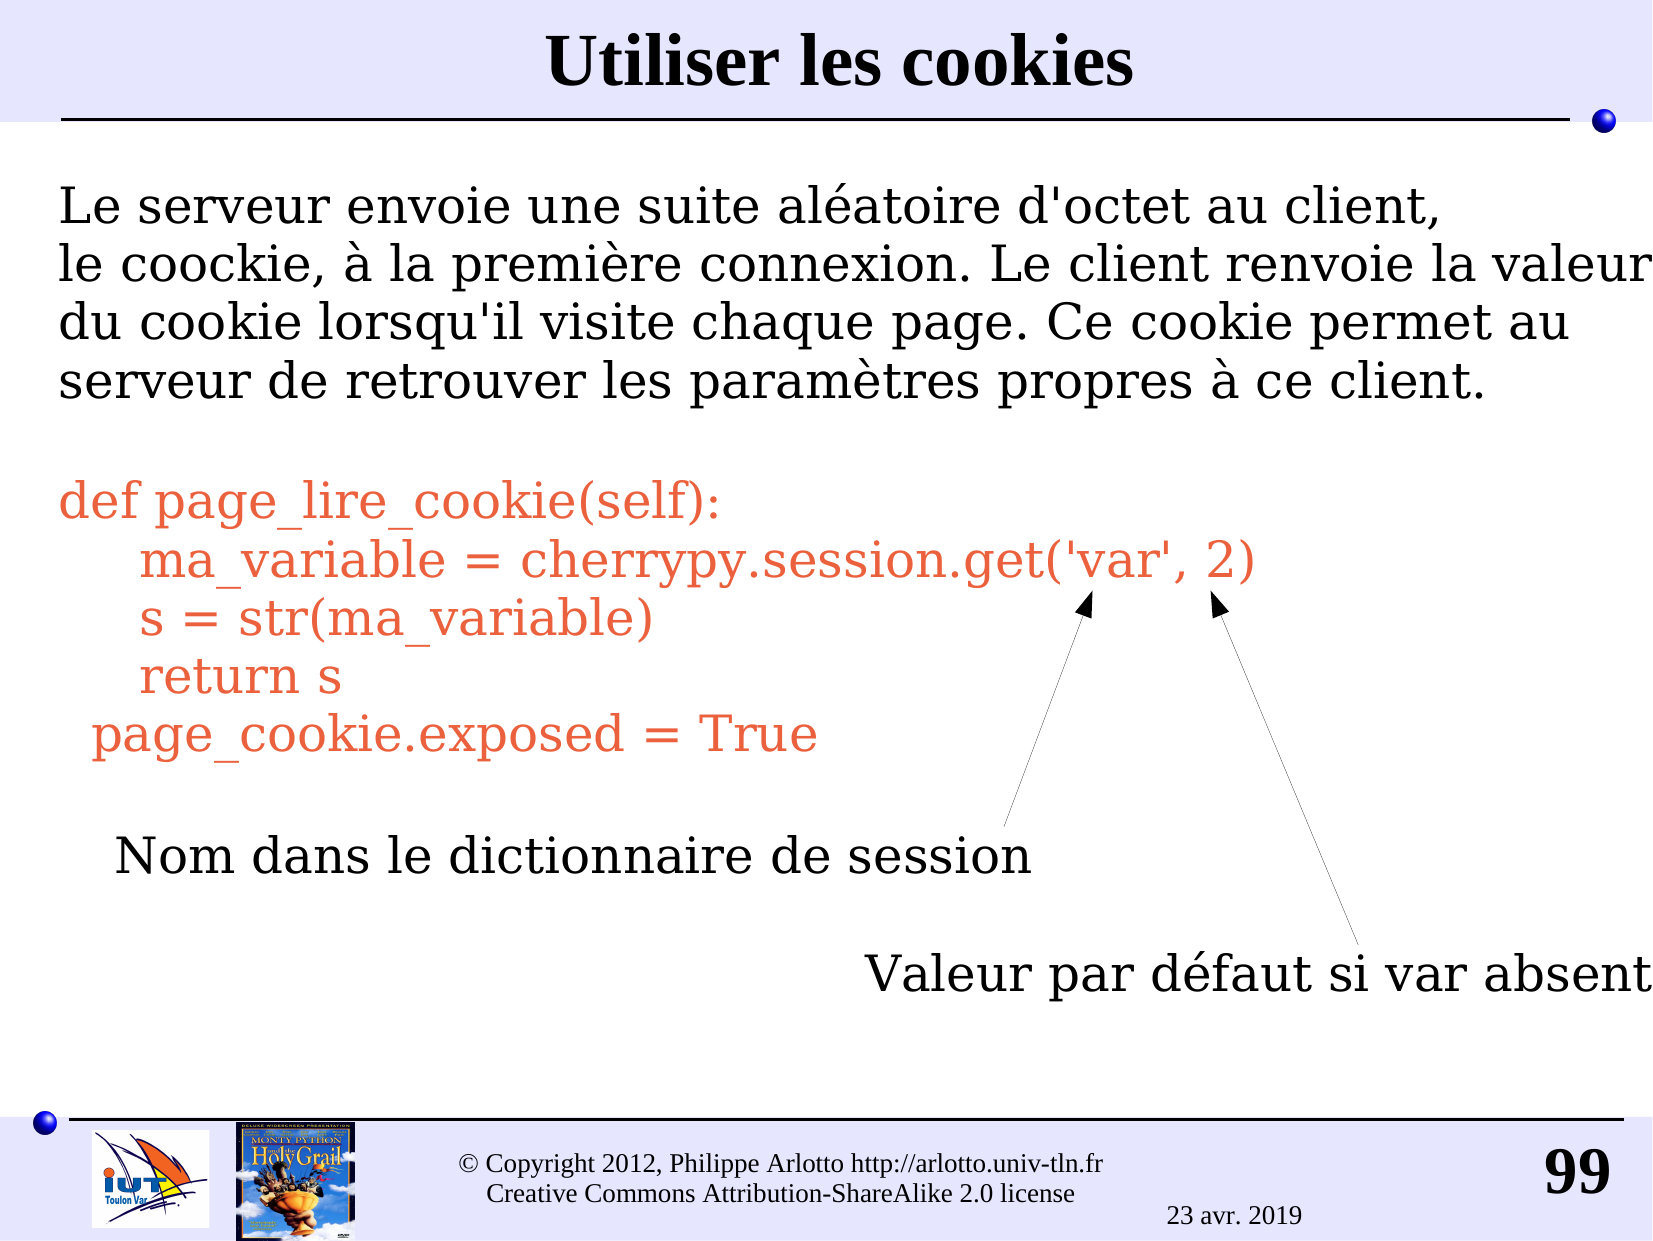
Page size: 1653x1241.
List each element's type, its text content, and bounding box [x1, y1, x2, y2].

title Utiliser les cookies [95, 14, 1585, 107]
picture [236, 1122, 355, 1241]
text_box def page_lire_cookie(self): ma_variable = cherrypy.session.get('var', 2) s = str(ma_variable) return s page_cookie.exposed = True [59, 472, 1258, 766]
text_box Valeur par défaut si var absent [865, 944, 1653, 1004]
text_box Le serveur envoie une suite aléatoire d'octet au client, le coockie, à la première connexion. Le client renvoie la valeur du cookie lorsqu'il visite chaque page. Ce cookie permet au serveur de retrouver les paramètres propres à ce client. [59, 177, 1653, 529]
text_box Nom dans le dictionnaire de session [114, 827, 1034, 887]
